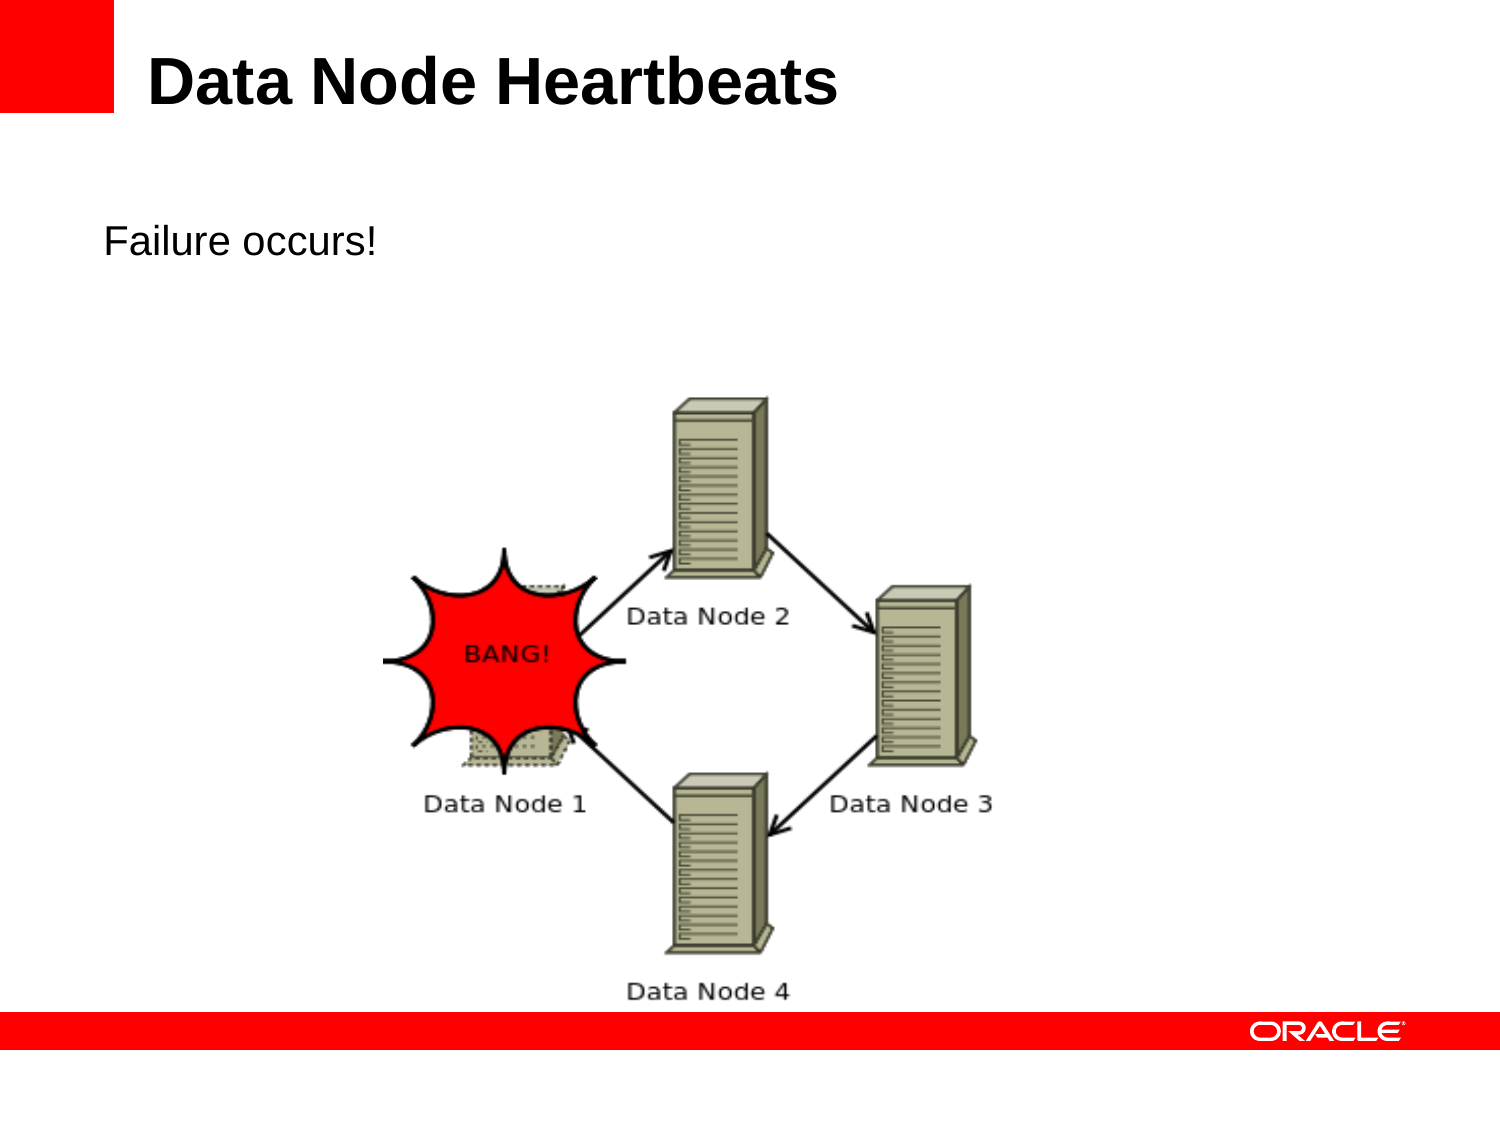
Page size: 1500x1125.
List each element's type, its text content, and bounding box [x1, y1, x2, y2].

picture [0, 1012, 1500, 1050]
picture [383, 383, 1004, 1004]
text_box Failure occurs! [88, 206, 1388, 272]
picture [0, 0, 114, 113]
title Data Node Heartbeats [147, 8, 1392, 119]
